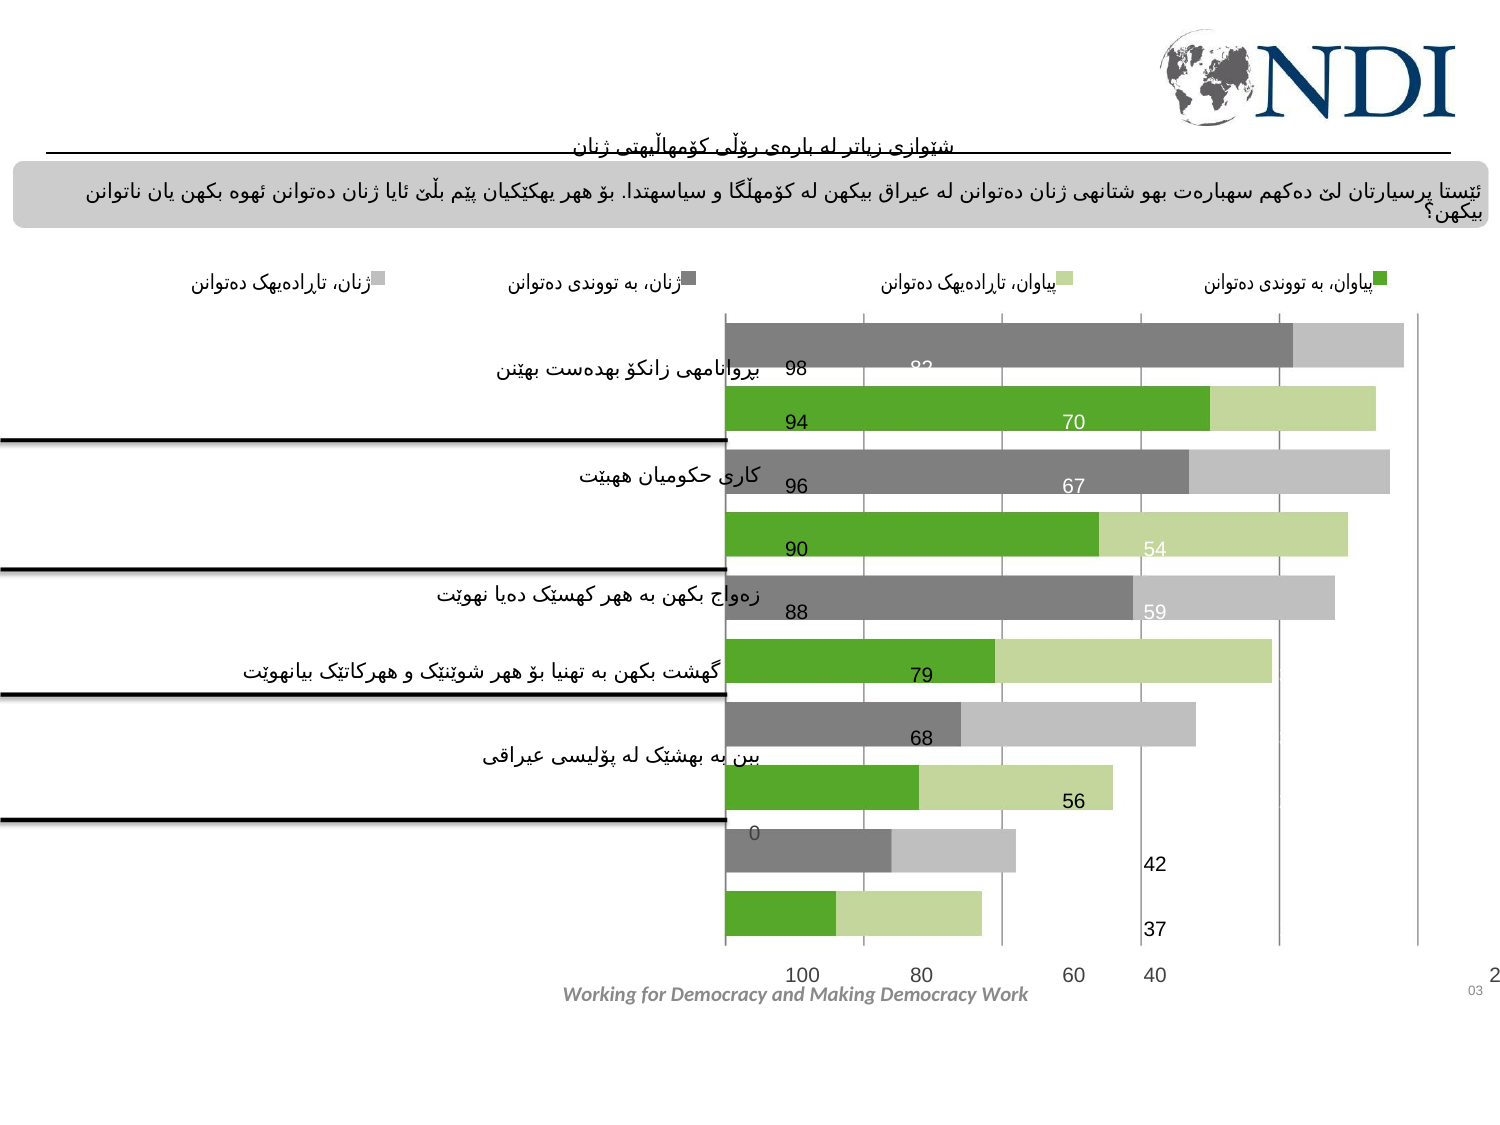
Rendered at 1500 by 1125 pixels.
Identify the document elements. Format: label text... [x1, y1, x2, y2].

table_cell [1419, 380, 1500, 443]
table_cell [1419, 569, 1500, 632]
table_cell [1373, 285, 1387, 294]
table_header ژنان، به تووندی دەتوانن [385, 261, 681, 294]
table_cell 39 [1419, 632, 1500, 695]
table_cell 60 [1063, 949, 1144, 987]
table_cell 20 [1279, 949, 1500, 987]
table_cell 40 [1144, 949, 1279, 987]
table_cell [1419, 506, 1500, 569]
table_cell [1056, 285, 1073, 294]
table_cell [1373, 271, 1387, 285]
table_header پیاوان، به تووندی دەتوانن [1073, 261, 1373, 294]
table_cell [1056, 271, 1073, 285]
table_cell 24 [1419, 821, 1500, 884]
table_cell 28 [1419, 758, 1500, 821]
table_header پیاوان، تاڕادەیهک دەتوانن [696, 261, 1056, 294]
table_cell 16 [1279, 884, 1500, 949]
table_cell 100 [785, 949, 910, 987]
table_header [1419, 312, 1500, 379]
table_header [1373, 261, 1387, 271]
table_header [681, 261, 696, 271]
text شێوازی زیاتر له بارەی رۆڵی کۆمهاڵیهتی ژنان [29, 134, 1498, 158]
table_header [371, 261, 385, 271]
table_cell [371, 271, 385, 285]
table_header ژنان، تاڕادەیهک دەتوانن [121, 261, 371, 294]
table_cell [371, 285, 385, 294]
text 03 Working for Democracy and Making Democracy Work [102, 987, 1483, 1006]
table_cell [681, 271, 696, 285]
table_cell [681, 285, 696, 294]
table_cell 80 [910, 949, 1062, 987]
table_cell [1419, 443, 1500, 506]
table_cell 34 [1419, 695, 1500, 758]
table_header [1056, 261, 1073, 271]
